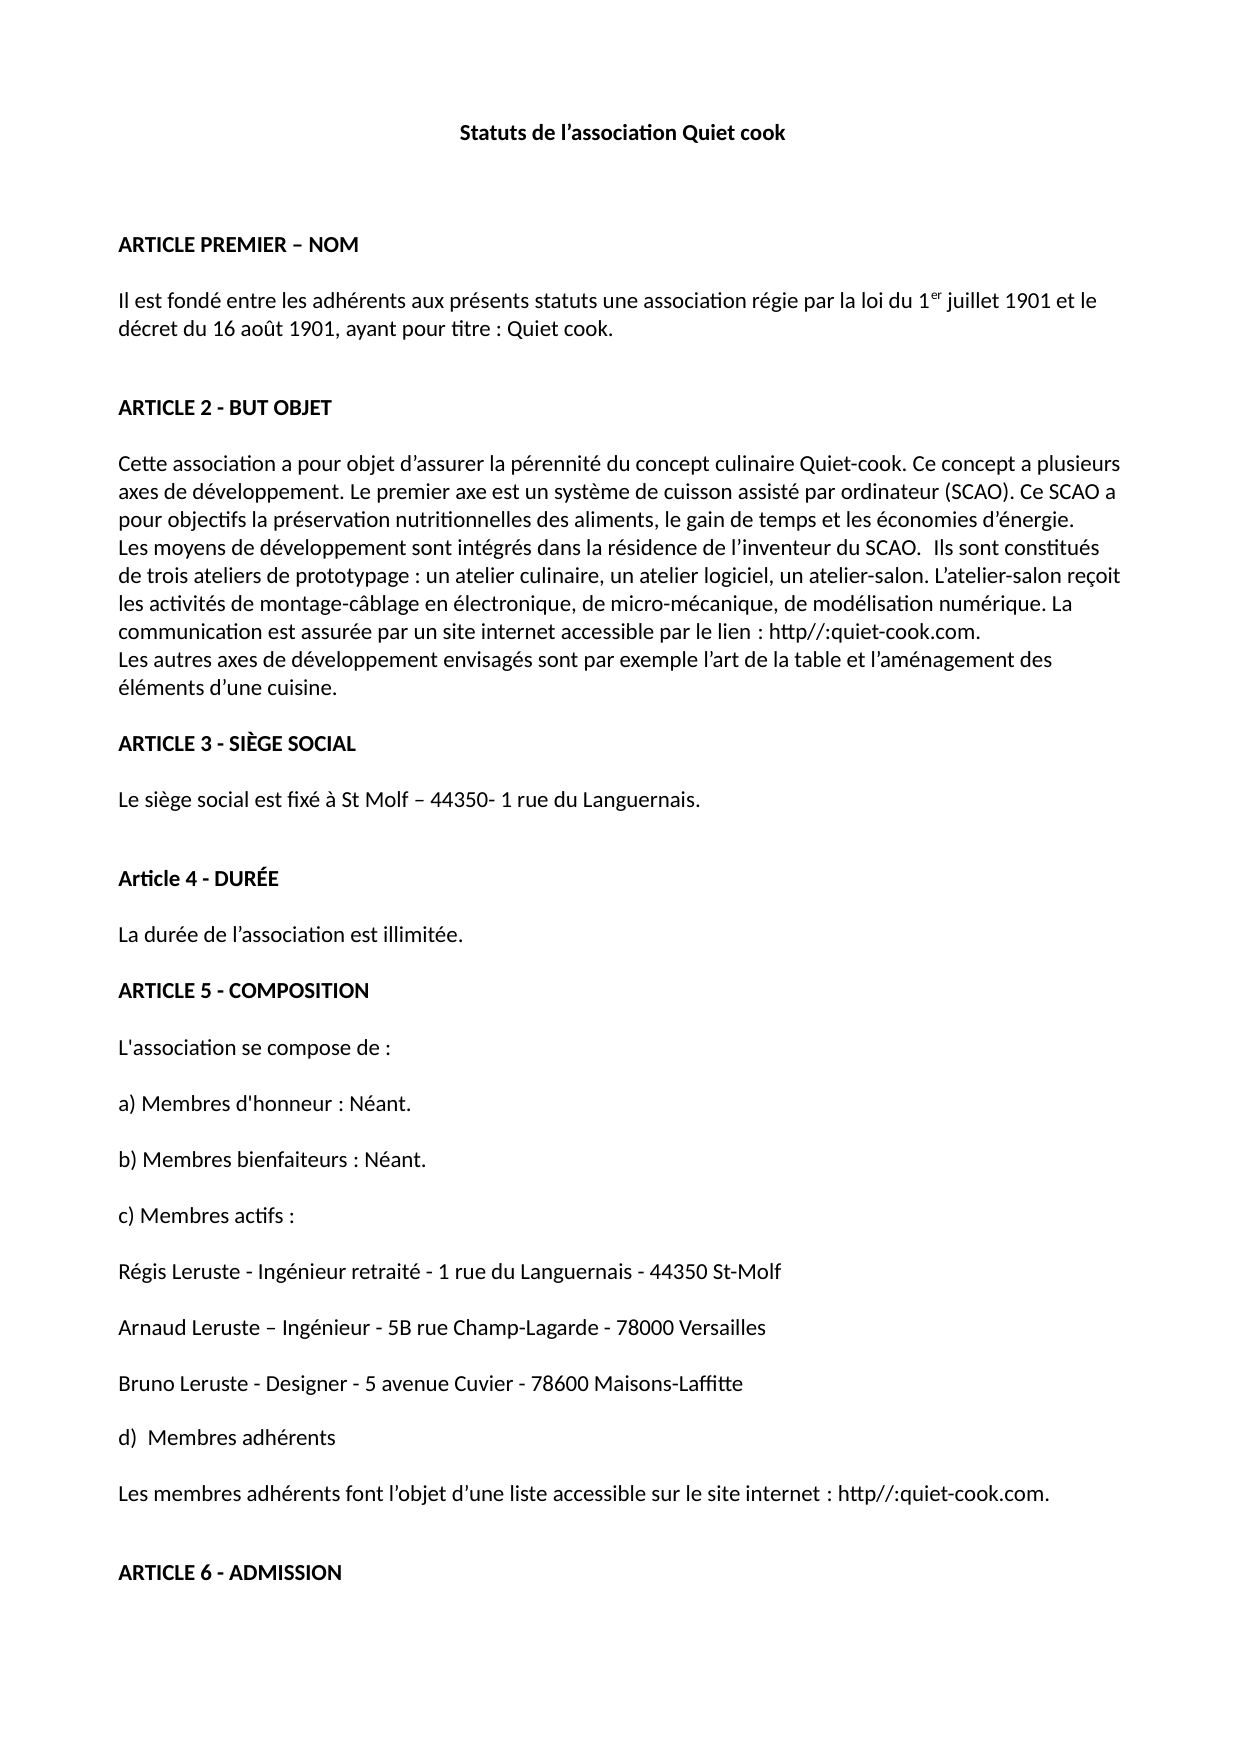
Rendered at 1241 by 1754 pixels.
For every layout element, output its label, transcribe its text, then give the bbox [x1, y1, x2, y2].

text d) Membres adhérents [118, 1423, 1122, 1451]
text Statuts de l’association Quiet cook [118, 118, 1122, 146]
text Régis Leruste - Ingénieur retraité - 1 rue du Languernais - 44350 St-Molf [118, 1257, 1122, 1285]
text b) Membres bienfaiteurs : Néant. [118, 1117, 1122, 1173]
text ARTICLE PREMIER – NOM Il est fondé entre les adhérents aux présents statuts une association régie par la loi du 1er juillet 1901 et le décret du 16 août 1901, ayant pour titre : Quiet cook. ARTICLE 2 - BUT OBJET Cette association a pour objet d’assurer la pérennité du concept culinaire Quiet-cook. Ce concept a plusieurs axes de développement. Le premier axe est un système de cuisson assisté par ordinateur (SCAO). Ce SCAO a pour objectifs la préservation nutritionnelles des aliments, le gain de temps et les économies d’énergie. [118, 230, 1122, 533]
text Les membres adhérents font l’objet d’une liste accessible sur le site internet : http//:quiet-cook.com. [118, 1479, 1122, 1507]
text ARTICLE 3 - SIÈGE SOCIAL Le siège social est fixé à St Molf – 44350- 1 rue du Languernais. [118, 701, 1122, 813]
text Article 4 - DURÉE [118, 813, 1122, 892]
text Bruno Leruste - Designer - 5 avenue Cuvier - 78600 Maisons-Laffitte [118, 1369, 1122, 1397]
text La durée de l’association est illimitée. ARTICLE 5 - COMPOSITION L'association se compose de : [118, 921, 1122, 1061]
text ARTICLE 6 - ADMISSION [118, 1507, 1122, 1610]
text c) Membres actifs : [118, 1201, 1122, 1229]
text Arnaud Leruste – Ingénieur - 5B rue Champ-Lagarde - 78000 Versailles [118, 1313, 1122, 1341]
text Les autres axes de développement envisagés sont par exemple l’art de la table et l’aménagement des éléments d’une cuisine. [118, 645, 1122, 701]
text Les moyens de développement sont intégrés dans la résidence de l’inventeur du SCAO. Ils sont constitués de trois ateliers de prototypage : un atelier culinaire, un atelier logiciel, un atelier-salon. L’atelier-salon reçoit les activités de montage-câblage en électronique, de micro-mécanique, de modélisation numérique. La communication est assurée par un site internet accessible par le lien : http//:quiet-cook.com. [118, 533, 1122, 645]
text a) Membres d'honneur : Néant. [118, 1061, 1122, 1117]
